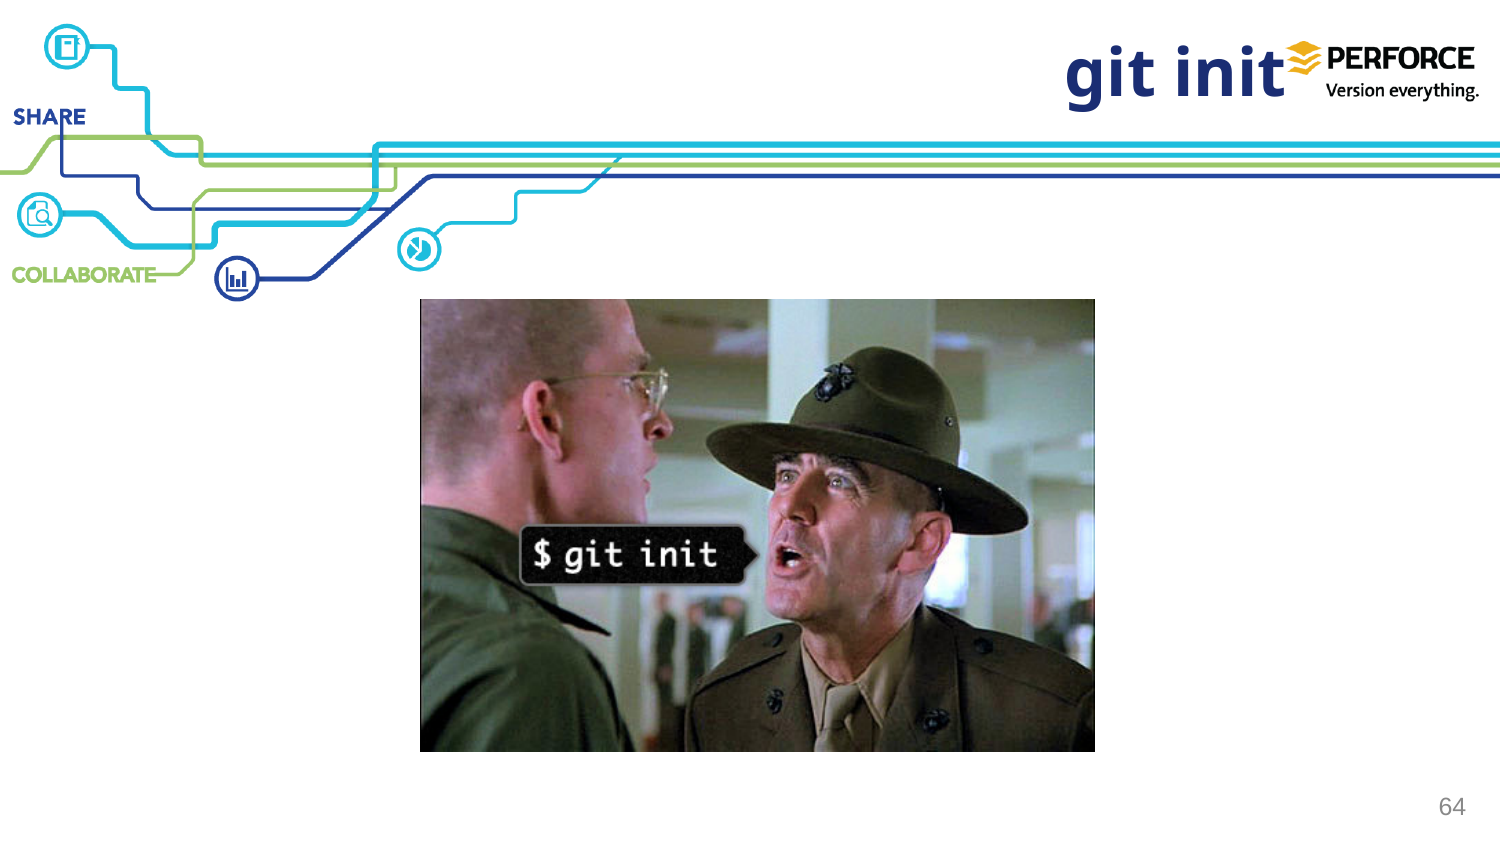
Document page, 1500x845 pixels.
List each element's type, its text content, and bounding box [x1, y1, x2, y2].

text_box [1131, 782, 1482, 828]
title git init [1050, 0, 1351, 141]
picture [0, 0, 1500, 845]
